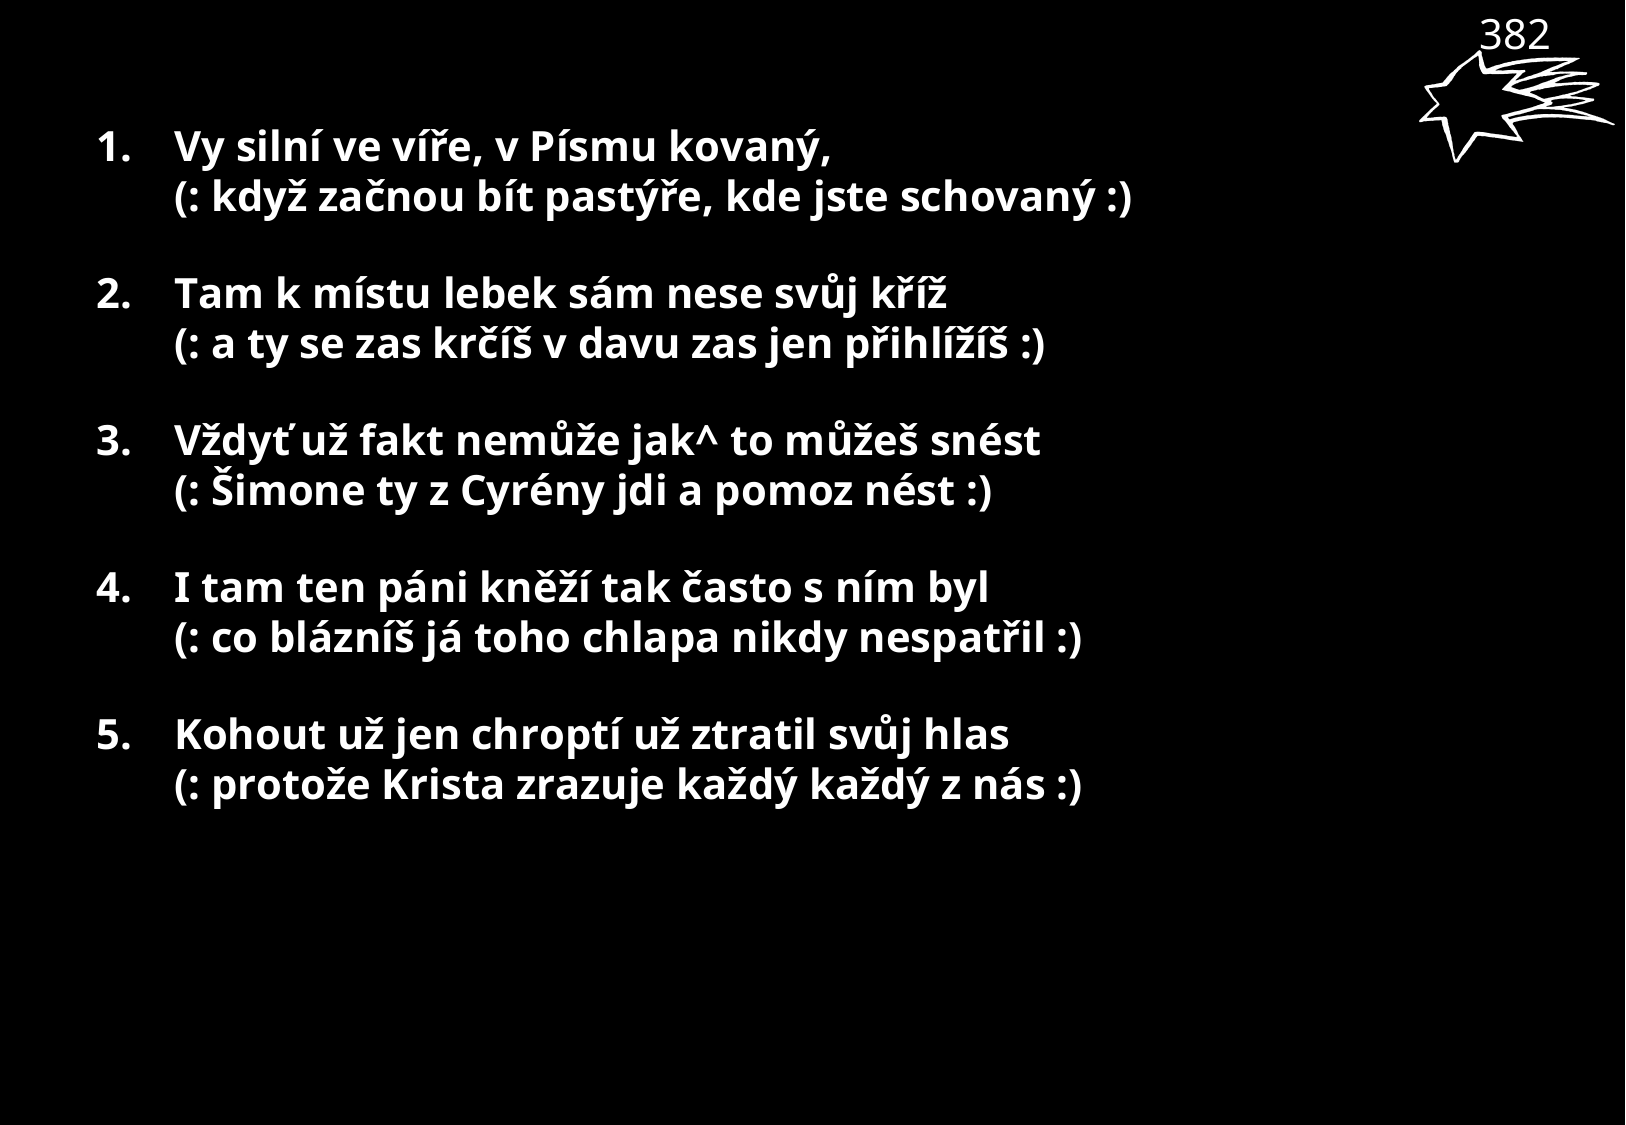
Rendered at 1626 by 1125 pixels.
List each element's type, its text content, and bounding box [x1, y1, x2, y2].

text_box 382 [1405, 0, 1626, 66]
list 1. Vy silní ve víře, v Písmu kovaný, (: když začnou bít pastýře, kde jste schovaný :) 2. Tam k místu lebek sám nese svůj kříž (: a ty se zas krčíš v davu zas jen přihlížíš :) 3. Vždyť už fakt nemůže jak^ to můžeš snést (: Šimone ty z Cyrény jdi a pomoz nést :) 4. I tam ten páni kněží tak často s ním byl (: co blázníš já toho chlapa nikdy nespatřil :) 5. Kohout už jen chroptí už ztratil svůj hlas (: protože Krista zrazuje každý každý z nás :) [81, 112, 1544, 1101]
